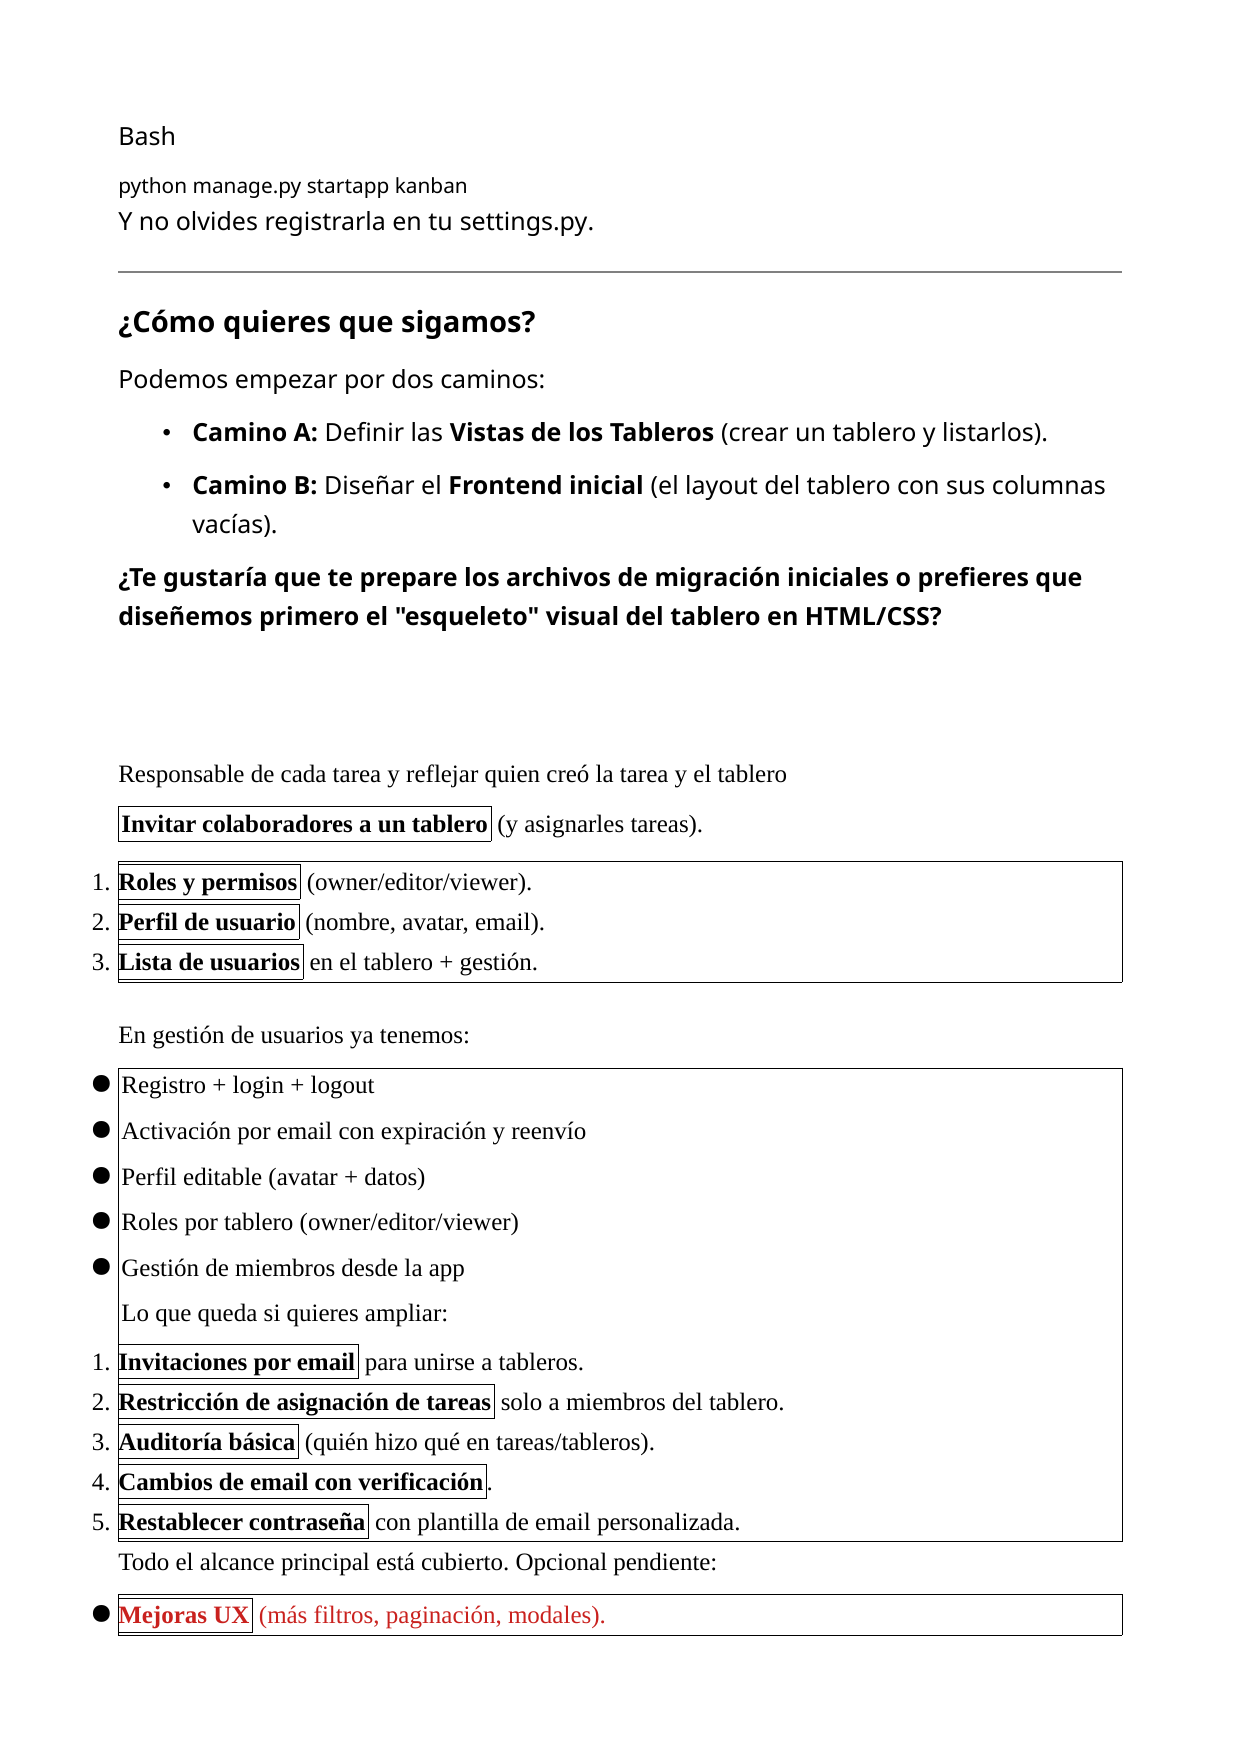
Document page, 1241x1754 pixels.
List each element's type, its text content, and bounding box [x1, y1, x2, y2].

list Camino A: Definir las Vistas de los Tableros (crear un tablero y listarlos). [162, 414, 1122, 449]
text (y asignarles tareas). [492, 806, 1122, 841]
text Bash [118, 118, 1122, 152]
text Lo que queda si quieres ampliar: [119, 1295, 1122, 1327]
text Y no olvides registrarla en tu settings.py. [118, 204, 1122, 238]
text En gestión de usuarios ya tenemos: [118, 987, 1122, 1049]
text Invitar colaboradores a un tablero [119, 807, 491, 841]
text Responsable de cada tarea y reflejar quien creó la tarea y el tablero [118, 759, 1122, 787]
list Roles y permisos (owner/editor/viewer). [119, 862, 1122, 899]
text ¿Te gustaría que te prepare los archivos de migración iniciales o prefieres que diseñemos primero el "esqueleto" visual del tablero en HTML/CSS? [118, 560, 1122, 633]
list Activación por email con expiración y reenvío [119, 1113, 1122, 1145]
list Restablecer contraseña con plantilla de email personalizada. [119, 1501, 1122, 1541]
list Cambios de email con verificación. [119, 1461, 1122, 1498]
list Gestión de miembros desde la app [119, 1250, 1122, 1281]
text Podemos empezar por dos caminos: [118, 361, 1122, 395]
list Invitaciones por email para unirse a tableros. [119, 1341, 1122, 1378]
list Perfil de usuario (nombre, avatar, email). [119, 901, 1122, 939]
list Perfil editable (avatar + datos) [119, 1159, 1122, 1190]
list Registro + login + logout [119, 1069, 1122, 1099]
list Lista de usuarios en el tablero + gestión. [119, 941, 1122, 982]
list Camino B: Diseñar el Frontend inicial (el layout del tablero con sus columnas vacías). [162, 468, 1122, 541]
list Auditoría básica (quién hizo qué en tareas/tableros). [119, 1421, 1122, 1458]
text Todo el alcance principal está cubierto. Opcional pendiente: [118, 1547, 1122, 1576]
list Roles por tablero (owner/editor/viewer) [119, 1204, 1122, 1236]
list Restricción de asignación de tareas solo a miembros del tablero. [119, 1381, 1122, 1418]
text python manage.py startapp kanban [118, 171, 1122, 200]
list Mejoras UX (más filtros, paginación, modales). [119, 1595, 1122, 1635]
subtitle ¿Cómo quieres que sigamos? [118, 301, 1122, 341]
